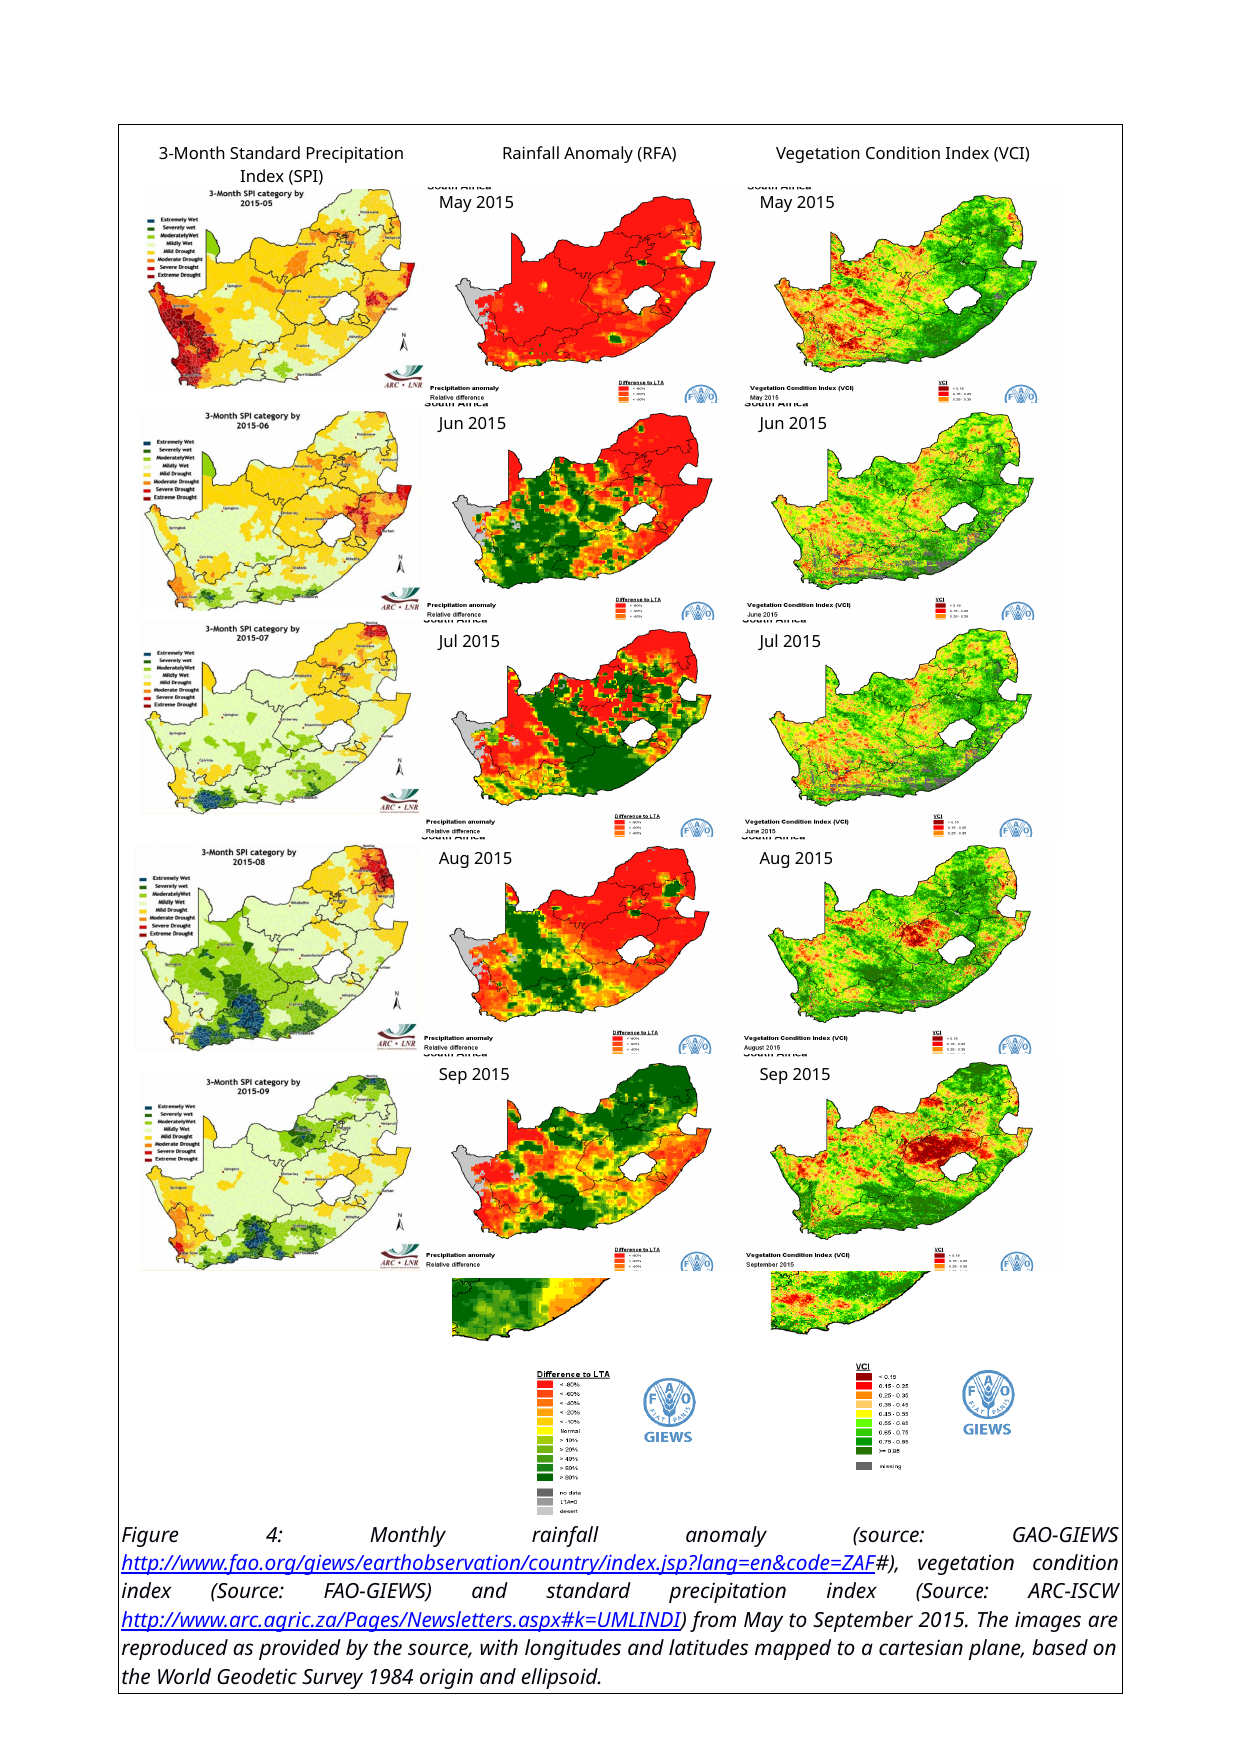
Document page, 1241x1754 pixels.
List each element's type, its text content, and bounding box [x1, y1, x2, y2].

picture [134, 187, 1065, 1513]
text Figure 4: Monthly rainfall anomaly (source: GAO-GIEWS http://www.fao.org/giews/earthobservation/country/index.jsp?lang=en&code=ZAF#), vegetation condition index (Source: FAO-GIEWS) and standard precipitation index (Source: ARC-ISCW http://www.arc.agric.za/Pages/Newsletters.aspx#k=UMLINDI) from May to September 2015. The images are reproduced as provided by the source, with longitudes and latitudes mapped to a cartesian plane, based on the World Geodetic Survey 1984 origin and ellipsoid. [121, 1520, 1119, 1690]
picture [452, 1278, 712, 1520]
